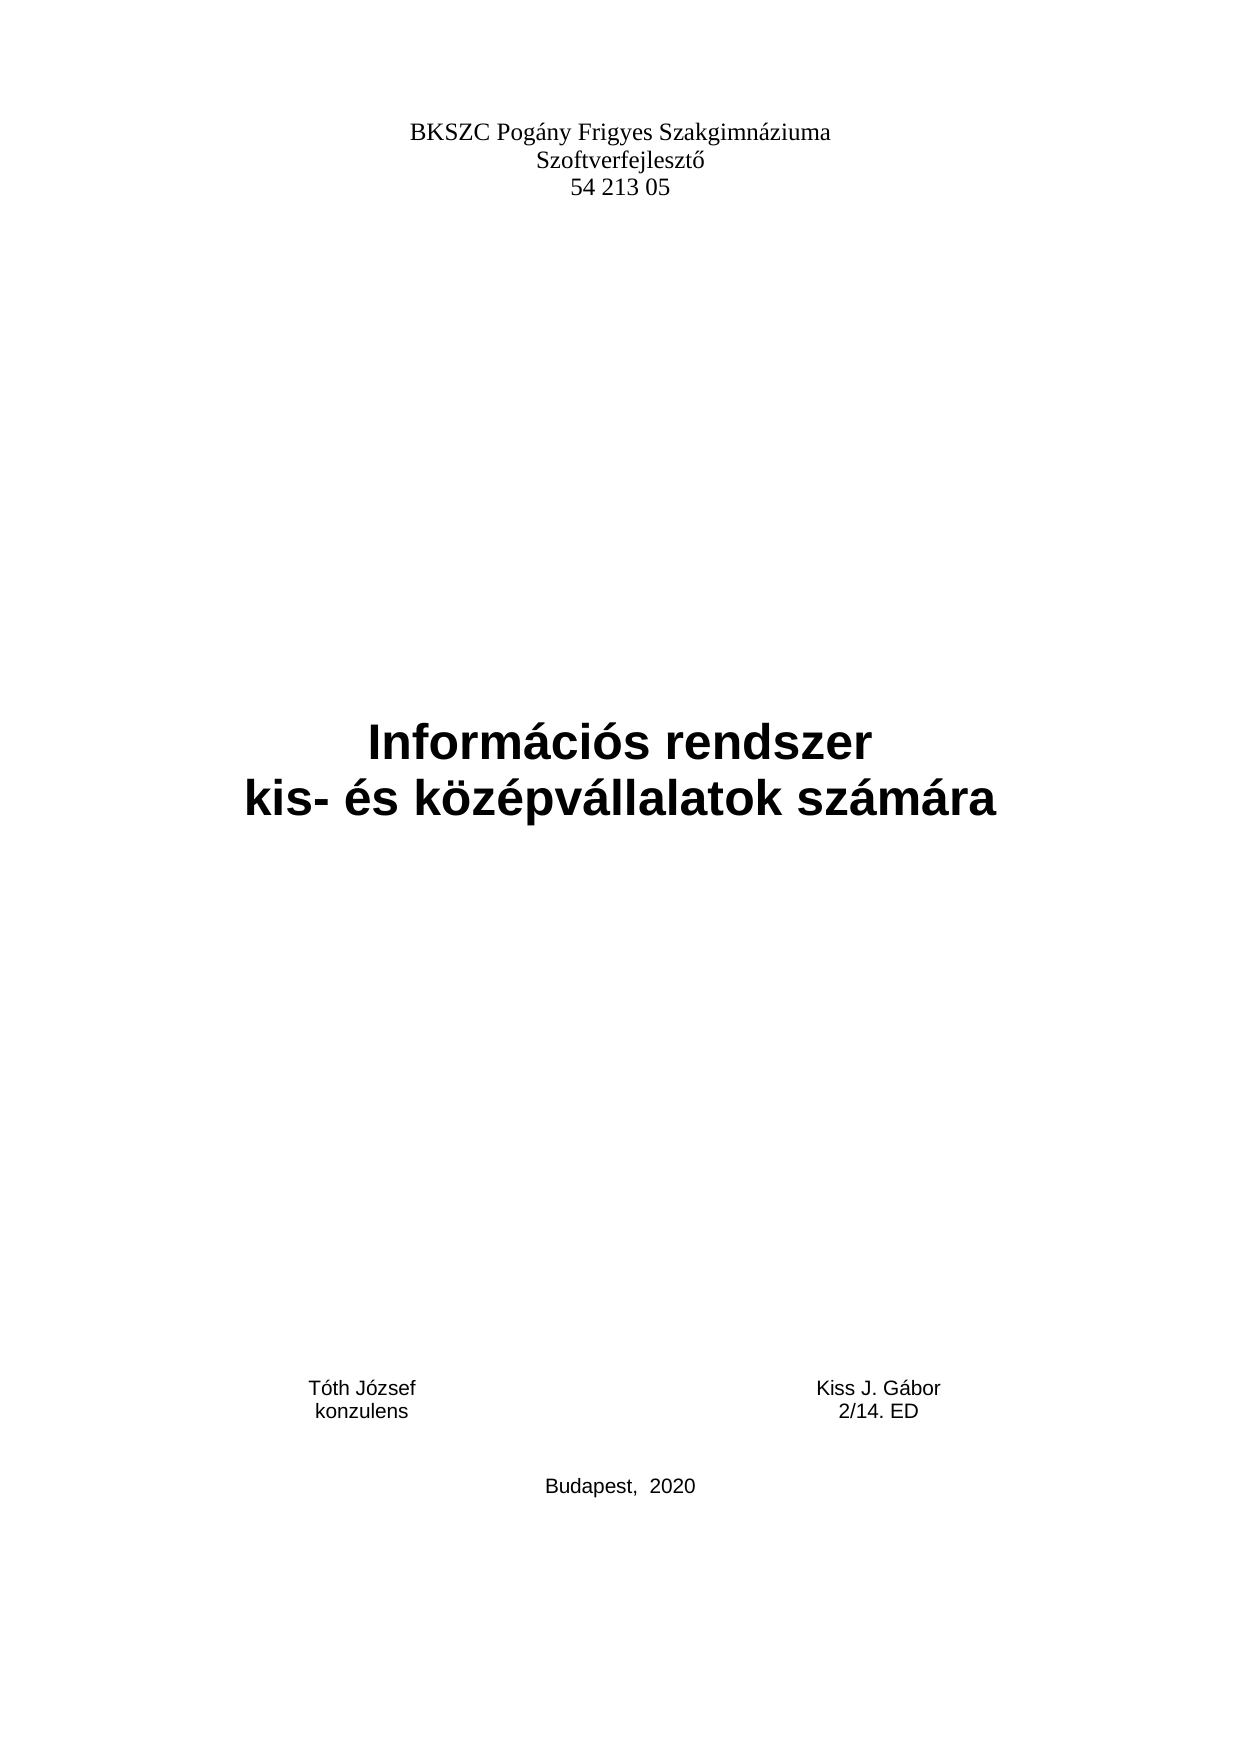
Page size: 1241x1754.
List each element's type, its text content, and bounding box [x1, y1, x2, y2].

title Információs rendszer kis- és középvállalatok számára [235, 714, 1006, 826]
text Kiss J. Gábor 2/14. ED [635, 1377, 1122, 1423]
text Tóth József konzulens [118, 1377, 605, 1423]
text BKSZC Pogány Frigyes Szakgimnáziuma Szoftverfejlesztő 54 213 05 [409, 118, 831, 201]
text Budapest, 2020 [118, 1475, 1122, 1498]
